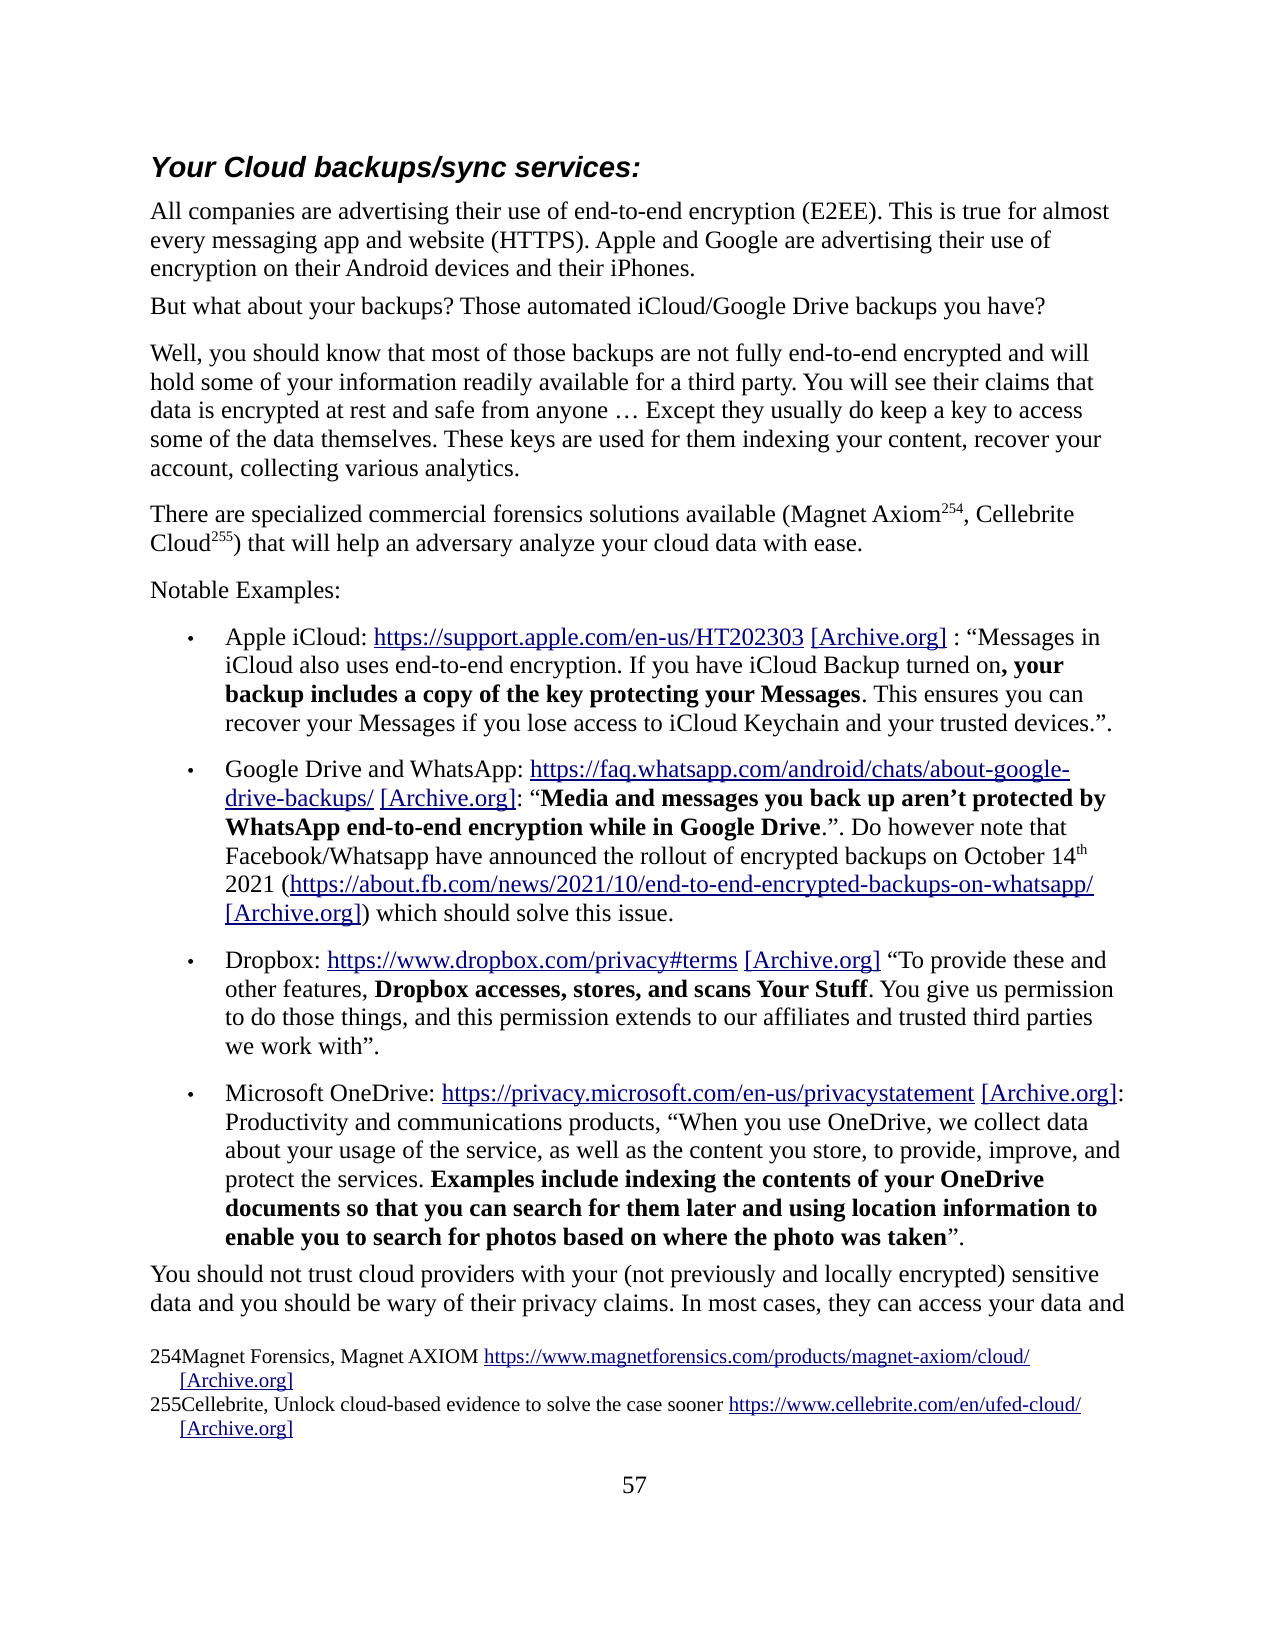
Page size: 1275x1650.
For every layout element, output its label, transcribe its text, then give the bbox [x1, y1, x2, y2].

list Microsoft OneDrive: https://privacy.microsoft.com/en-us/privacystatement [Archive.org]: Productivity and communications products, “When you use OneDrive, we collect data about your usage of the service, as well as the content you store, to provide, improve, and protect the services. Examples include indexing the contents of your OneDrive documents so that you can search for them later and using location information to enable you to search for photos based on where the photo was taken”. [187, 1078, 1125, 1250]
list Apple iCloud: https://support.apple.com/en-us/HT202303 [Archive.org] : “Messages in iCloud also uses end-to-end encryption. If you have iCloud Backup turned on, your backup includes a copy of the key protecting your Messages. This ensures you can recover your Messages if you lose access to iCloud Keychain and your trusted devices.”. [187, 622, 1125, 737]
text You should not trust cloud providers with your (not previously and locally encrypted) sensitive data and you should be wary of their privacy claims. In most cases, they can access your data and [150, 1259, 1125, 1317]
text Well, you should know that most of those backups are not fully end-to-end encrypted and will hold some of your information readily available for a third party. You will see their claims that data is encrypted at rest and safe from anyone … Except they usually do keep a key to access some of the data themselves. These keys are used for them indexing your content, recover your account, collecting various analytics. [150, 338, 1125, 482]
text Notable Examples: [150, 575, 1125, 604]
subtitle Your Cloud backups/sync services: [150, 150, 1125, 183]
list Dropbox: https://www.dropbox.com/privacy#terms [Archive.org] “To provide these and other features, Dropbox accesses, stores, and scans Your Stuff. You give us permission to do those things, and this permission extends to our affiliates and trusted third parties we work with”. [187, 945, 1125, 1060]
list Google Drive and WhatsApp: https://faq.whatsapp.com/android/chats/about-google-drive-backups/ [Archive.org]: “Media and messages you back up aren’t protected by WhatsApp end-to-end encryption while in Google Drive.”. Do however note that Facebook/Whatsapp have announced the rollout of encrypted backups on October 14th 2021 (https://about.fb.com/news/2021/10/end-to-end-encrypted-backups-on-whatsapp/ [Archive.org]) which should solve this issue. [187, 754, 1125, 927]
text But what about your backups? Those automated iCloud/Google Drive backups you have? [150, 291, 1125, 320]
text There are specialized commercial forensics solutions available (Magnet Axiom, Cellebrite Cloud) that will help an adversary analyze your cloud data with ease. [150, 499, 1125, 557]
text All companies are advertising their use of end-to-end encryption (E2EE). This is true for almost every messaging app and website (HTTPS). Apple and Google are advertising their use of encryption on their Android devices and their iPhones. [150, 196, 1125, 282]
text Magnet Forensics, Magnet AXIOM https://www.magnetforensics.com/products/magnet-axiom/cloud/ [Archive.org] [150, 1344, 1125, 1392]
text Cellebrite, Unlock cloud-based evidence to solve the case sooner https://www.cellebrite.com/en/ufed-cloud/ [Archive.org] [150, 1392, 1125, 1440]
